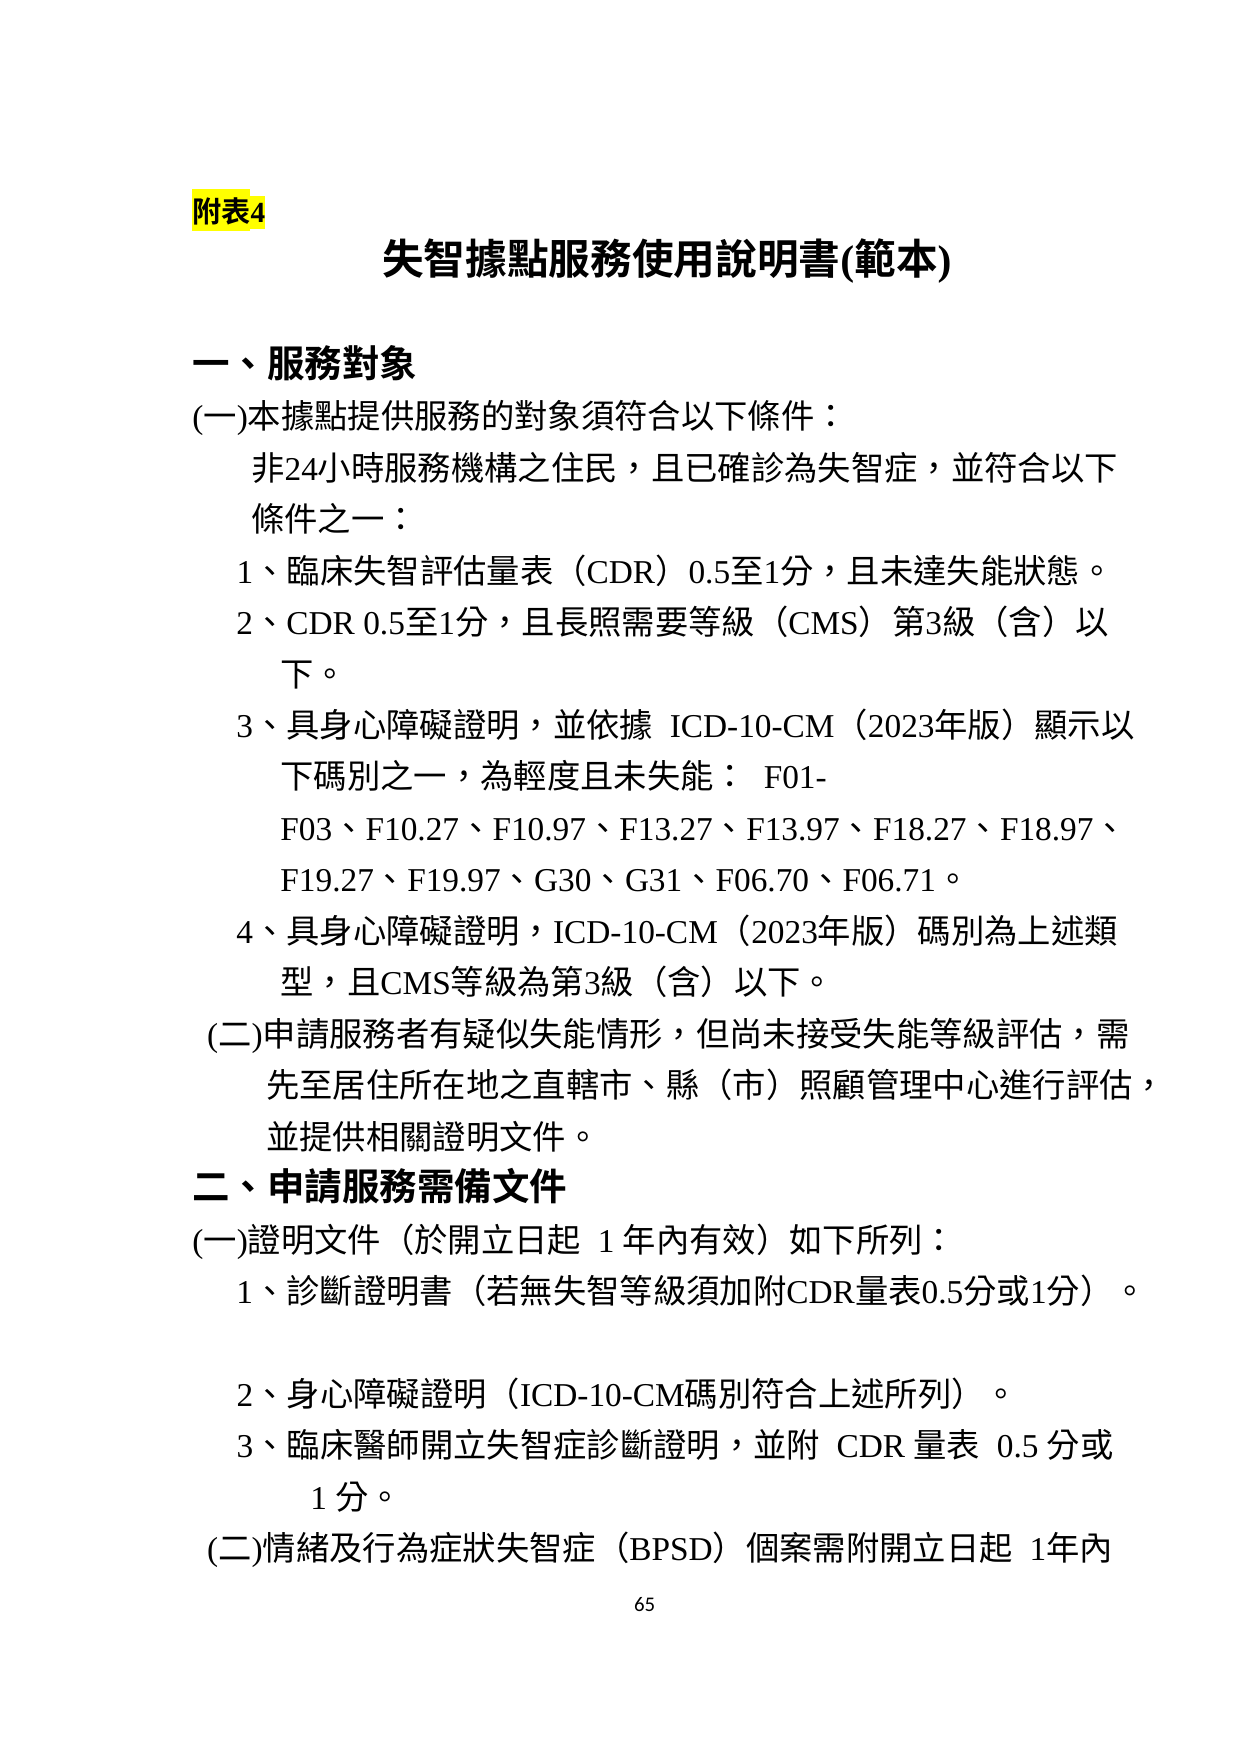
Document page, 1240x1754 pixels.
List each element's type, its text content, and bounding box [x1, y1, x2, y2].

subtitle 附表4 [192, 182, 1141, 233]
subtitle 3、臨床醫師開立失智症診斷證明，並附 CDR 量表 0.5 分或 1 分。 [236, 1417, 1141, 1520]
subtitle 2、身心障礙證明（ICD-10-CM碼別符合上述所列）。 [236, 1365, 1141, 1417]
subtitle (二)情緒及行為症狀失智症（BPSD）個案需附開立日起 1年內 [207, 1520, 1141, 1571]
subtitle 非24小時服務機構之住民，且已確診為失智症，並符合以下條件之一： [251, 439, 1141, 542]
subtitle 失智據點服務使用說明書(範本) [192, 233, 1141, 285]
subtitle 4、具身心障礙證明，ICD-10-CM（2023年版）碼別為上述類型，且CMS等級為第3級（含）以下。 [236, 902, 1141, 1005]
subtitle 二、申請服務需備文件 [192, 1159, 1141, 1211]
subtitle (一)證明文件（於開立日起 1 年內有效）如下所列： [192, 1211, 1141, 1262]
subtitle 一、服務對象 [192, 336, 1141, 388]
subtitle (二)申請服務者有疑似失能情形，但尚未接受失能等級評估，需先至居住所在地之直轄市、縣（市）照顧管理中心進行評估，並提供相關證明文件。 [207, 1005, 1141, 1159]
subtitle (一)本據點提供服務的對象須符合以下條件： [192, 388, 1141, 439]
subtitle 1、診斷證明書（若無失智等級須加附CDR量表0.5分或1分）。 [236, 1262, 1141, 1365]
subtitle 1、臨床失智評估量表（CDR）0.5至1分，且未達失能狀態。 [236, 542, 1141, 593]
subtitle 2、CDR 0.5至1分，且長照需要等級（CMS）第3級（含）以下。 [236, 593, 1141, 696]
subtitle 3、具身心障礙證明，並依據 ICD-10-CM（2023年版）顯示以下碼別之一，為輕度且未失能： F01-F03、F10.27、F10.97、F13.27、F13.97、F18.27、F18.97、F19.27、F19.97、G30、G31、F06.70、F06.71。 [236, 696, 1141, 902]
